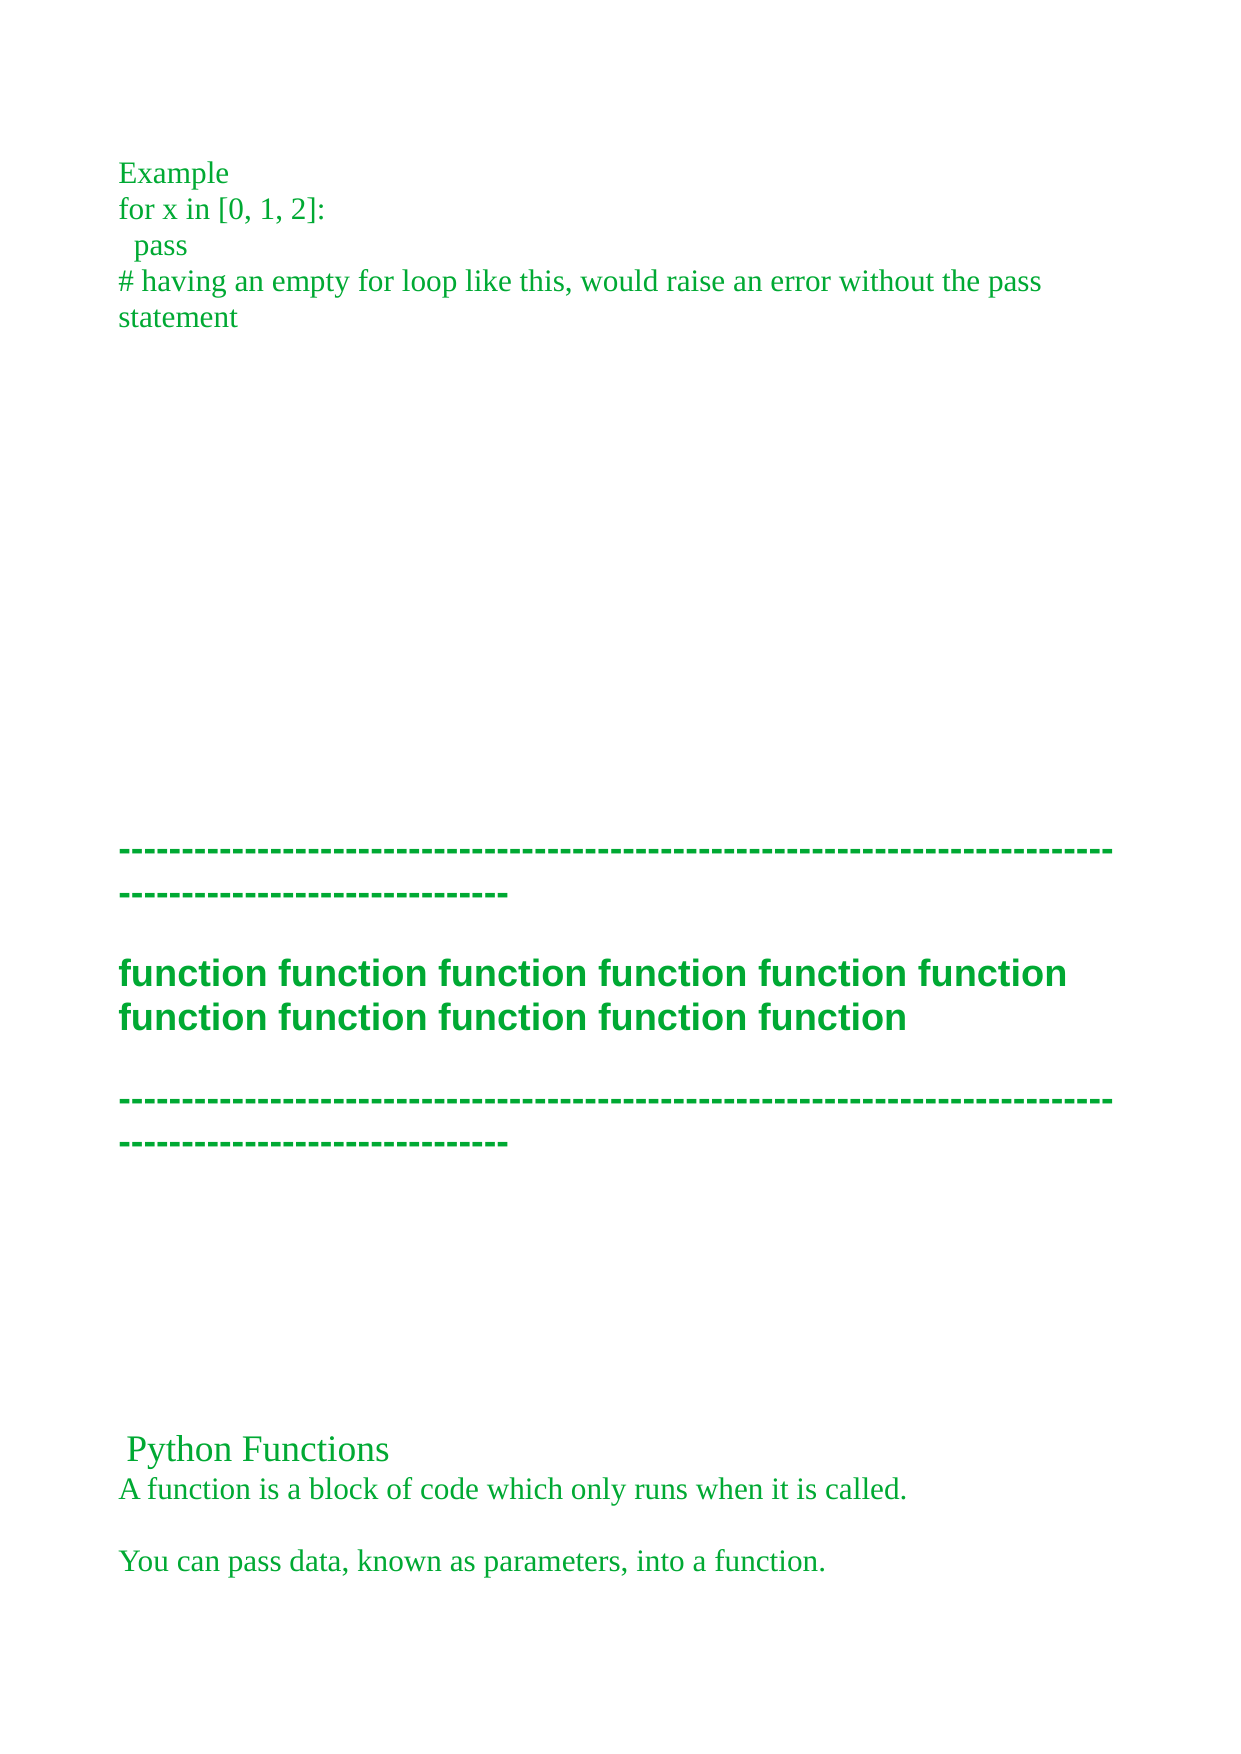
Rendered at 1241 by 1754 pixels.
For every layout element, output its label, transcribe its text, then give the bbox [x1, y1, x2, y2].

text A function is a block of code which only runs when it is called. [118, 1470, 1122, 1506]
text Python Functions [118, 1427, 1122, 1470]
subtitle -------------------------------------------------------------------------------------------------------------- [118, 826, 1122, 913]
text Example [118, 154, 1122, 190]
subtitle function function function function function function function function function function function [118, 951, 1122, 1038]
text pass [118, 226, 1122, 262]
subtitle -------------------------------------------------------------------------------------------------------------- [118, 1076, 1122, 1163]
text for x in [0, 1, 2]: [118, 190, 1122, 226]
text # having an empty for loop like this, would raise an error without the pass statement [118, 262, 1122, 334]
text You can pass data, known as parameters, into a function. [118, 1542, 1122, 1578]
